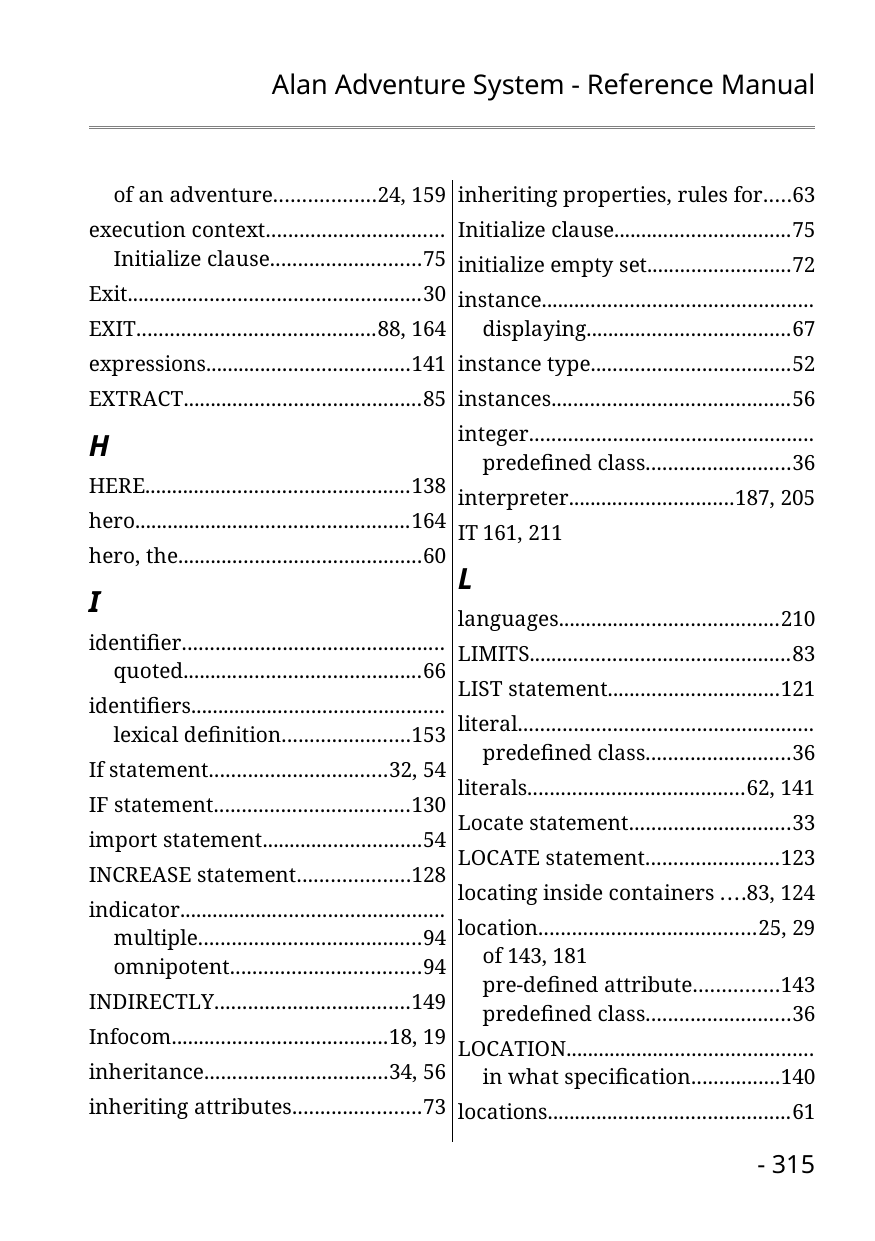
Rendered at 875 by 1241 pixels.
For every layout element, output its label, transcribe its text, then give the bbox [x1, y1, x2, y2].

text INDIRECTLY 149 [88, 987, 446, 1015]
text INCREASE statement 128 [88, 860, 446, 888]
text quoted 66 [113, 656, 446, 685]
text LIMITS 83 [458, 639, 815, 668]
text displaying 67 [482, 314, 815, 342]
text instance type 52 [458, 349, 815, 377]
text IF statement 130 [88, 790, 446, 818]
text literal [458, 709, 815, 738]
text interpreter 187, 205 [458, 482, 815, 511]
text instances 56 [458, 384, 815, 412]
text predefined class 36 [482, 738, 815, 766]
text execution context [88, 215, 446, 244]
text omnipotent 94 [113, 952, 446, 980]
text Exit 30 [88, 279, 446, 307]
text literals 62, 141 [458, 773, 815, 801]
text initialize empty set 72 [458, 250, 815, 279]
text inheriting properties, rules for 63 [458, 180, 815, 209]
text integer [458, 419, 815, 447]
text locating inside containers 83, 124 [458, 878, 815, 906]
text LOCATE statement 123 [458, 843, 815, 871]
text predefined class 36 [482, 447, 815, 476]
text locations 61 [458, 1097, 815, 1126]
text import statement 54 [88, 825, 446, 853]
text multiple 94 [113, 923, 446, 952]
text indicator [88, 895, 446, 923]
text Locate statement 33 [458, 808, 815, 836]
text location 25, 29 [458, 913, 815, 941]
text in what specification 140 [482, 1062, 815, 1091]
text predefined class 36 [482, 998, 815, 1027]
text Initialize clause 75 [458, 215, 815, 244]
text Initialize clause 75 [113, 244, 446, 272]
text Infocom 18, 19 [88, 1022, 446, 1050]
text LIST statement 121 [458, 674, 815, 703]
text L [458, 558, 815, 598]
text lexical definition 153 [113, 720, 446, 748]
text EXIT 88, 164 [88, 314, 446, 342]
text of 143, 181 [482, 941, 815, 970]
text identifiers [88, 691, 446, 720]
text LOCATION [458, 1033, 815, 1062]
text of an adventure 24, 159 [113, 180, 446, 209]
text IT 161, 211 [458, 517, 815, 546]
text hero 164 [88, 506, 446, 534]
text inheritance 34, 56 [88, 1057, 446, 1085]
text H [88, 425, 446, 464]
text inheriting attributes 73 [88, 1092, 446, 1120]
text hero, the 60 [88, 541, 446, 569]
text identifier [88, 628, 446, 656]
text If statement 32, 54 [88, 755, 446, 783]
text I [88, 582, 446, 621]
text HERE 138 [88, 471, 446, 499]
text instance [458, 285, 815, 314]
text EXTRACT 85 [88, 384, 446, 412]
text pre-defined attribute 143 [482, 970, 815, 998]
text languages 210 [458, 604, 815, 633]
text expressions 141 [88, 349, 446, 377]
